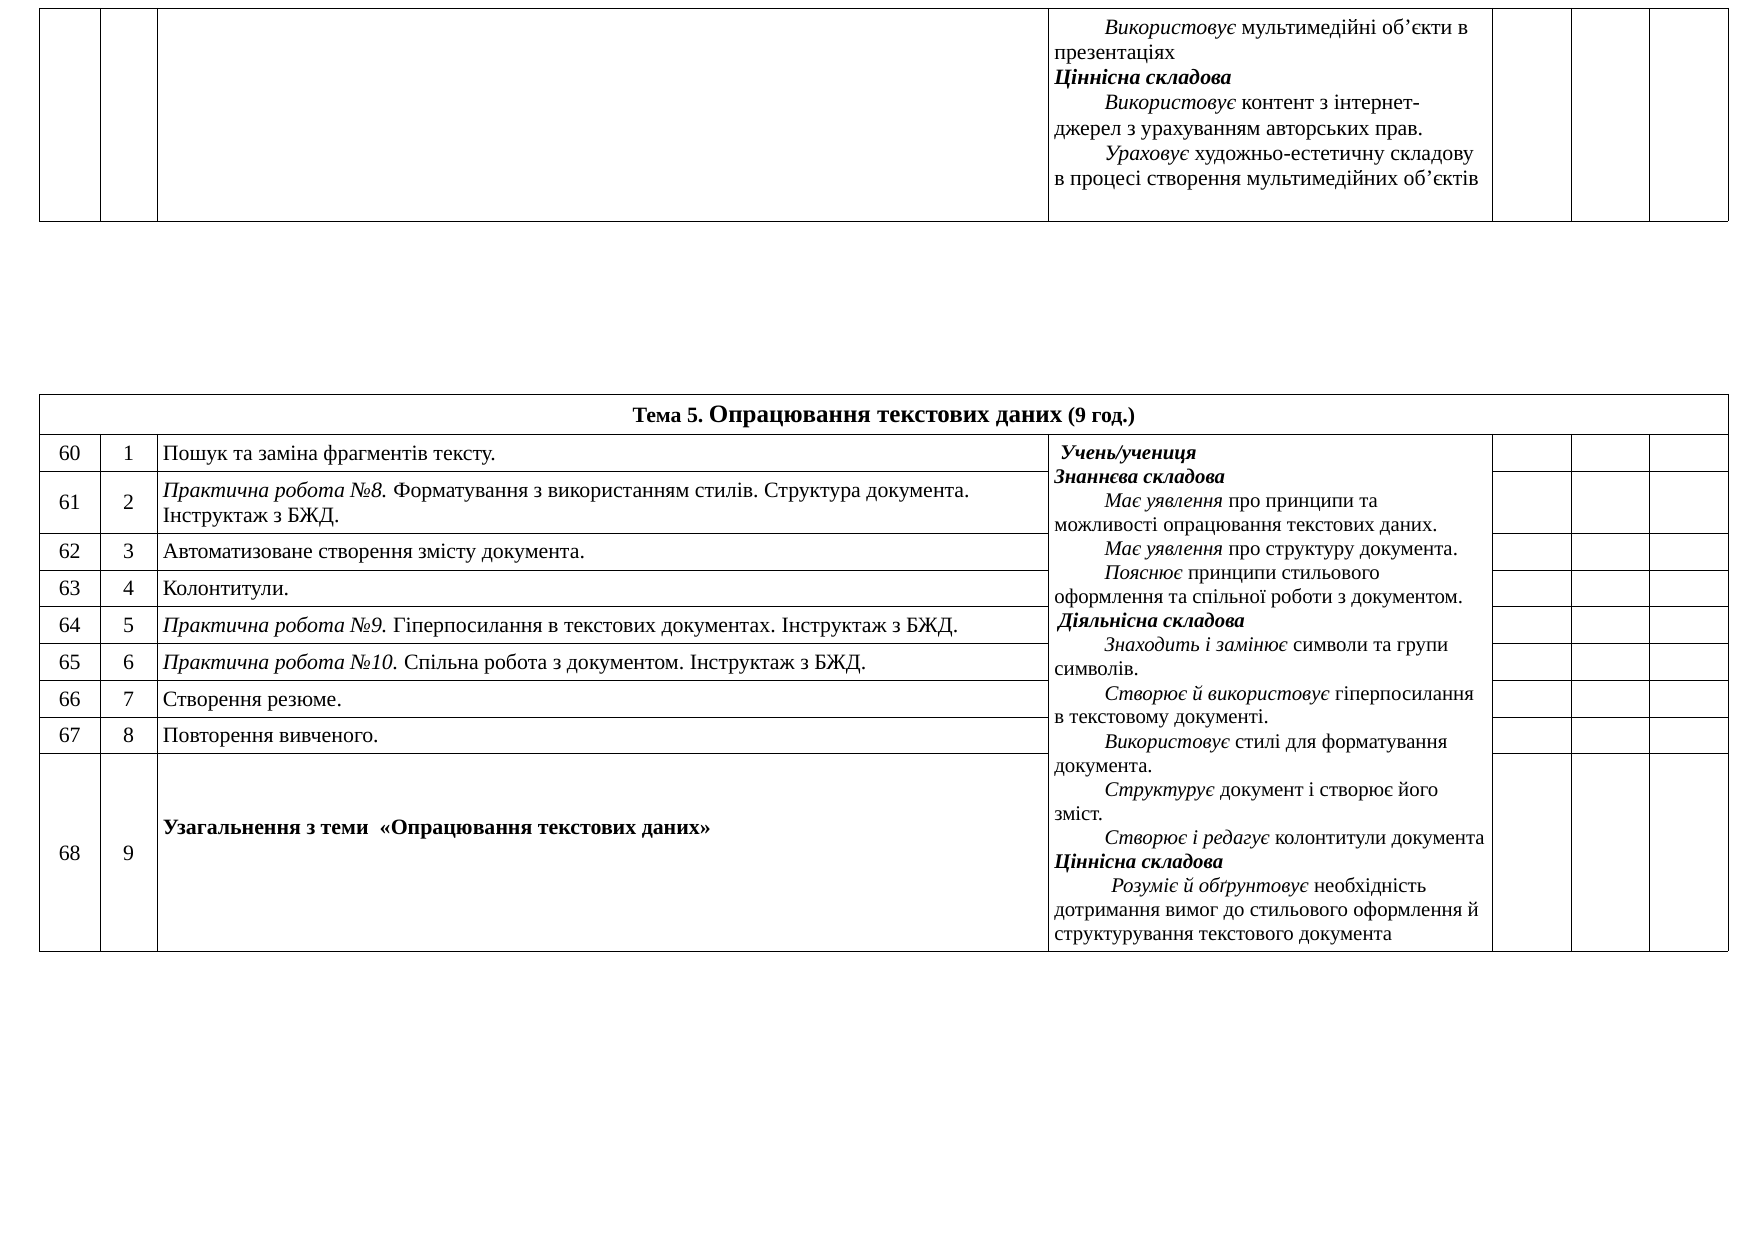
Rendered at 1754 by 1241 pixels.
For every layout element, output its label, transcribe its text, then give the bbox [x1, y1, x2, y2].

table_cell 62 [40, 534, 100, 569]
table_cell 60 [40, 435, 100, 471]
table_cell [1650, 534, 1728, 569]
table_cell Автоматизоване створення змісту документа. [158, 534, 1048, 569]
table_cell [1650, 435, 1728, 471]
table_cell 4 [101, 571, 157, 606]
table_cell 6 [101, 644, 157, 680]
table_cell [1493, 9, 1571, 221]
table_cell Пошук та заміна фрагментів тексту. [158, 435, 1048, 471]
table_cell [1493, 472, 1571, 533]
table_cell 7 [101, 681, 157, 717]
table_cell [1572, 472, 1649, 533]
table_cell Учень/учениця Знаннєва складова Має уявлення про принципи та можливості опрацювання текстових даних. Має уявлення про структуру документа. Пояснює принципи стильового оформлення та спільної роботи з документом. Діяльнісна складова Знаходить і замінює символи та групи символів. Створює й використовує гіперпосилання в текстовому документі. Використовує стилі для форматування документа. Структурує документ і створює його зміст. Створює і редагує колонтитули документа Ціннісна складова Розуміє й обґрунтовує необхідність дотримання вимог до стильового оформлення й структурування текстового документа [1049, 435, 1492, 951]
table_cell [1650, 472, 1728, 533]
table_cell 2 [101, 472, 157, 533]
table_cell [1493, 571, 1571, 606]
table_cell [1493, 534, 1571, 569]
table_cell 61 [40, 472, 100, 533]
table_cell [1650, 607, 1728, 643]
table_cell [1572, 435, 1649, 471]
table_cell Практична робота №8. Форматування з використанням стилів. Структура документа. Інструктаж з БЖД. [158, 472, 1048, 533]
table_cell 63 [40, 571, 100, 606]
table_cell Створення резюме. [158, 681, 1048, 717]
table_cell [1572, 534, 1649, 569]
table_cell Повторення вивченого. [158, 718, 1048, 753]
table_cell [158, 9, 1048, 221]
table_cell 3 [101, 534, 157, 569]
table_cell 65 [40, 644, 100, 680]
table_header Тема 5. Опрацювання текстових даних (9 год.) [40, 395, 1728, 434]
table_cell [1572, 754, 1649, 951]
table_cell 64 [40, 607, 100, 643]
table_cell [1493, 607, 1571, 643]
table_cell 5 [101, 607, 157, 643]
table_cell [1650, 644, 1728, 680]
table_cell [1572, 681, 1649, 717]
table_cell [1650, 754, 1728, 951]
table_cell Практична робота №9. Гіперпосилання в текстових документах. Інструктаж з БЖД. [158, 607, 1048, 643]
table_cell [1493, 754, 1571, 951]
table_cell 9 [101, 754, 157, 951]
table_cell Практична робота №10. Спільна робота з документом. Інструктаж з БЖД. [158, 644, 1048, 680]
table_cell 8 [101, 718, 157, 753]
table_cell [1650, 571, 1728, 606]
table_cell 67 [40, 718, 100, 753]
table_cell 66 [40, 681, 100, 717]
table_cell Узагальнення з теми «Опрацювання текстових даних» [158, 754, 1048, 951]
table_cell 1 [101, 435, 157, 471]
table_cell [1650, 681, 1728, 717]
table_cell [1572, 644, 1649, 680]
table_cell [1572, 9, 1649, 221]
table_cell Колонтитули. [158, 571, 1048, 606]
table_cell [1650, 9, 1728, 221]
table_cell [1572, 571, 1649, 606]
table_cell [1650, 718, 1728, 753]
table_cell [1493, 681, 1571, 717]
table_cell [1572, 607, 1649, 643]
table_cell [40, 9, 100, 221]
table_cell [1493, 644, 1571, 680]
table_cell [1572, 718, 1649, 753]
table_cell [1493, 435, 1571, 471]
table_cell 68 [40, 754, 100, 951]
table_cell [101, 9, 157, 221]
table_cell Використовує мультимедійні об’єкти в презентаціях Ціннісна складова Використовує контент з інтернет-джерел з урахуванням авторських прав. Ураховує художньо-естетичну складову в процесі створення мультимедійних об’єктів [1049, 9, 1492, 221]
table_cell [1493, 718, 1571, 753]
